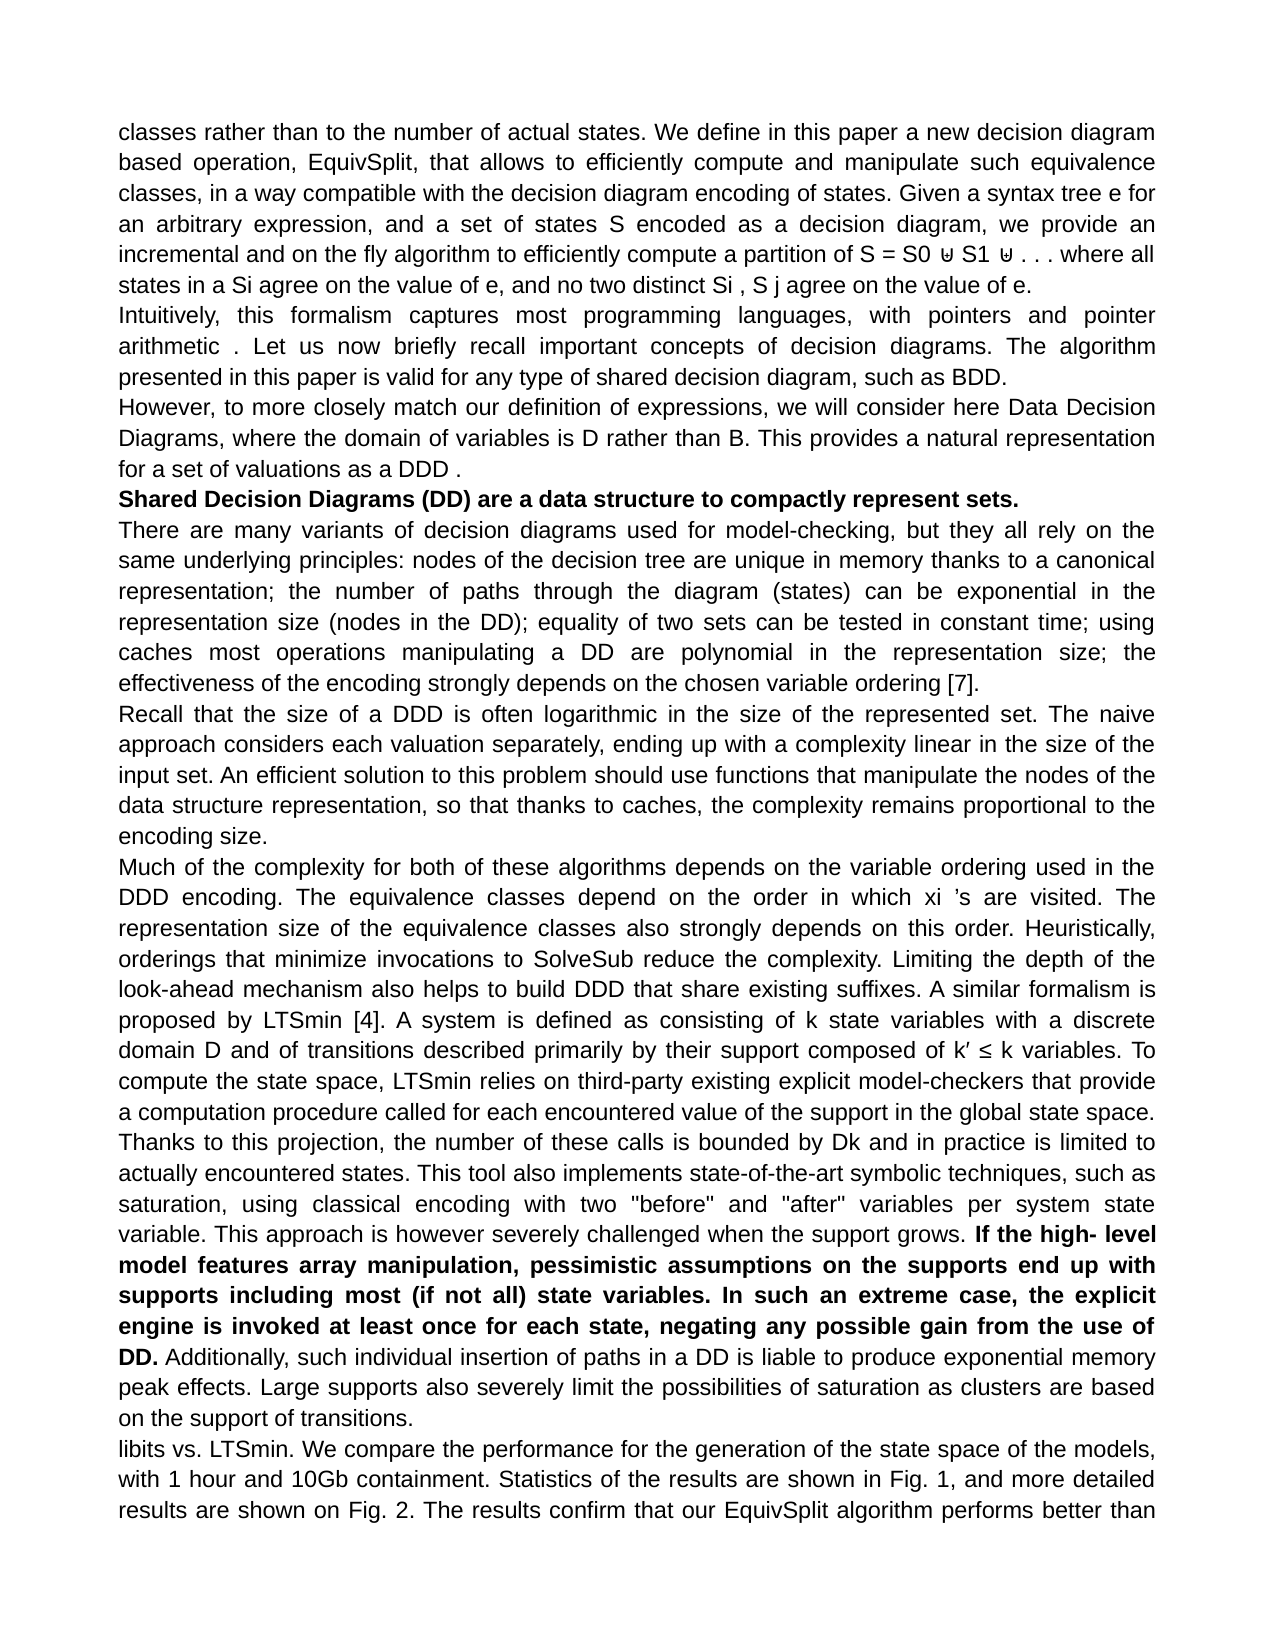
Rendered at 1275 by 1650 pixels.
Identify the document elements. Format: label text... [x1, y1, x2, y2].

text libits vs. LTSmin. We compare the performance for the generation of the state space of the models, with 1 hour and 10Gb containment. Statistics of the results are shown in Fig. 1, and more detailed results are shown on Fig. 2. The results confirm that our EquivSplit algorithm performs better than [118, 1435, 1157, 1523]
text Intuitively, this formalism captures most programming languages, with pointers and pointer arithmetic . Let us now briefly recall important concepts of decision diagrams. The algorithm presented in this paper is valid for any type of shared decision diagram, such as BDD. [118, 302, 1157, 390]
text Shared Decision Diagrams (DD) are a data structure to compactly represent sets. [118, 486, 1157, 512]
text classes rather than to the number of actual states. We define in this paper a new decision diagram based operation, EquivSplit, that allows to efficiently compute and manipulate such equivalence classes, in a way compatible with the decision diagram encoding of states. Given a syntax tree e for an arbitrary expression, and a set of states S encoded as a decision diagram, we provide an incremental and on the fly algorithm to efficiently compute a partition of S = S0 ⊎ S1 ⊎ . . . where all states in a Si agree on the value of e, and no two distinct Si , S j agree on the value of e. [118, 118, 1157, 298]
text There are many variants of decision diagrams used for model-checking, but they all rely on the same underlying principles: nodes of the decision tree are unique in memory thanks to a canonical representation; the number of paths through the diagram (states) can be exponential in the representation size (nodes in the DD); equality of two sets can be tested in constant time; using caches most operations manipulating a DD are polynomial in the representation size; the effectiveness of the encoding strongly depends on the chosen variable ordering [7]. [118, 516, 1157, 696]
text Recall that the size of a DDD is often logarithmic in the size of the represented set. The naive approach considers each valuation separately, ending up with a complexity linear in the size of the input set. An efficient solution to this problem should use functions that manipulate the nodes of the data structure representation, so that thanks to caches, the complexity remains proportional to the encoding size. [118, 700, 1157, 849]
text Much of the complexity for both of these algorithms depends on the variable ordering used in the DDD encoding. The equivalence classes depend on the order in which xi ’s are visited. The representation size of the equivalence classes also strongly depends on this order. Heuristically, orderings that minimize invocations to SolveSub reduce the complexity. Limiting the depth of the look-ahead mechanism also helps to build DDD that share existing suffixes. A similar formalism is proposed by LTSmin [4]. A system is defined as consisting of k state variables with a discrete domain D and of transitions described primarily by their support composed of k′ ≤ k variables. To compute the state space, LTSmin relies on third-party existing explicit model-checkers that provide a computation procedure called for each encountered value of the support in the global state space. Thanks to this projection, the number of these calls is bounded by Dk and in practice is limited to actually encountered states. This tool also implements state-of-the-art symbolic techniques, such as saturation, using classical encoding with two "before" and "after" variables per system state variable. This approach is however severely challenged when the support grows. If the high- level model features array manipulation, pessimistic assumptions on the supports end up with supports including most (if not all) state variables. In such an extreme case, the explicit engine is invoked at least once for each state, negating any possible gain from the use of DD. Additionally, such individual insertion of paths in a DD is liable to produce exponential memory peak effects. Large supports also severely limit the possibilities of saturation as clusters are based on the support of transitions. [118, 853, 1157, 1431]
text However, to more closely match our definition of expressions, we will consider here Data Decision Diagrams, where the domain of variables is D rather than B. This provides a natural representation for a set of valuations as a DDD . [118, 394, 1157, 482]
